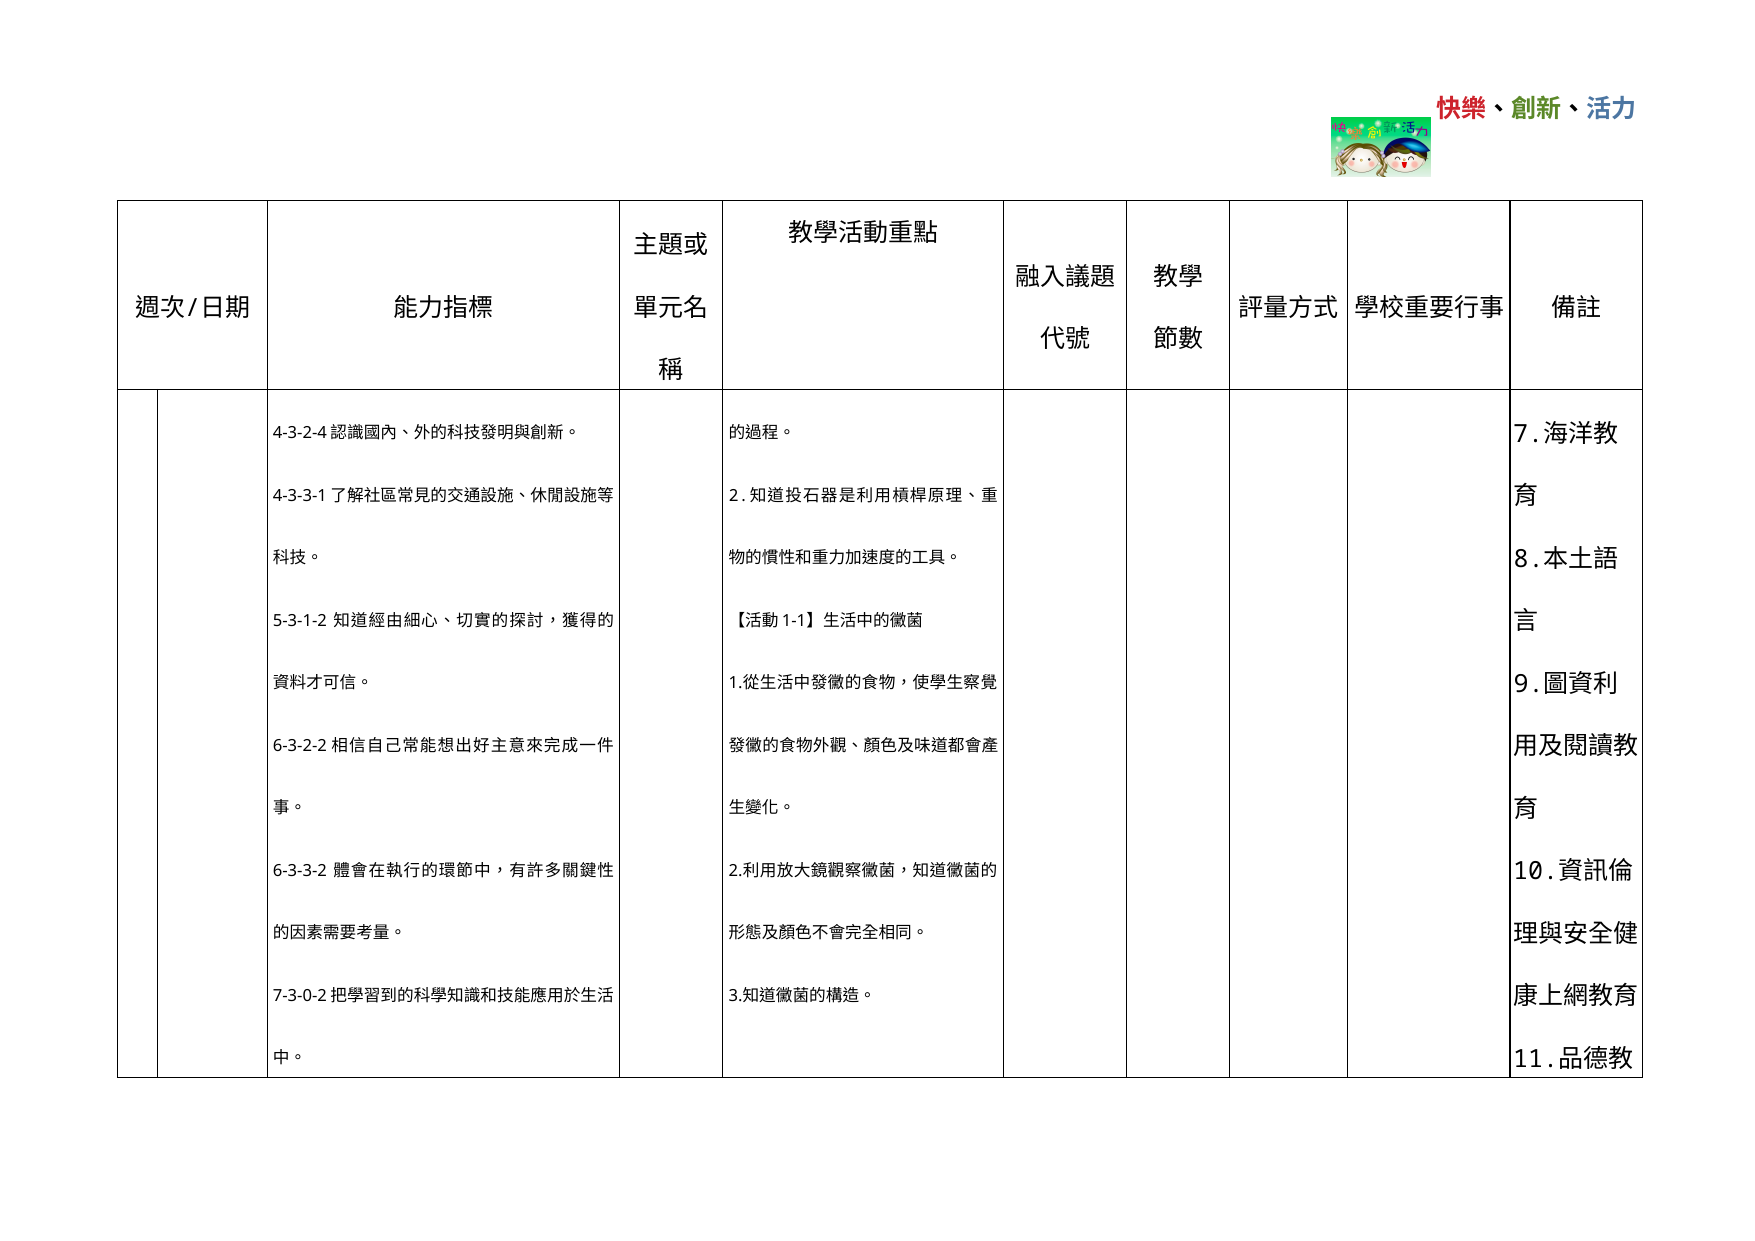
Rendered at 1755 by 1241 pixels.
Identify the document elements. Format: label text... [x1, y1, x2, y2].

table_cell [1348, 390, 1509, 1077]
table_header 評量方式 [1230, 201, 1347, 389]
table_header 融入議題 代號 [1004, 201, 1126, 389]
table_cell [1127, 390, 1229, 1077]
table_header 備註 [1511, 201, 1642, 389]
table_cell 的過程。 2.知道投石器是利用槓桿原理、重物的慣性和重力加速度的工具。 【活動1-1】生活中的黴菌 1.從生活中發黴的食物，使學生察覺發黴的食物外觀、顏色及味道都會產生變化。 2.利用放大鏡觀察黴菌，知道黴菌的形態及顏色不會完全相同。 3.知道黴菌的構造。 [723, 390, 1003, 1077]
table_header 主題或 單元名稱 [620, 201, 722, 389]
table_cell [620, 390, 722, 1077]
table_cell 7.海洋教育 8.本土語言 9.圖資利用及閱讀教育 10.資訊倫理與安全健康上網教育 11.品德教 [1511, 390, 1642, 1077]
table_cell [1230, 390, 1347, 1077]
table_cell 4-3-2-4認識國內、外的科技發明與創新。 4-3-3-1了解社區常見的交通設施、休閒設施等科技。 5-3-1-2 知道經由細心、切實的探討，獲得的資料才可信。 6-3-2-2相信自己常能想出好主意來完成一件事。 6-3-3-2 體會在執行的環節中，有許多關鍵性的因素需要考量。 7-3-0-2把學習到的科學知識和技能應用於生活中。 [268, 390, 619, 1077]
table_header 能力指標 [268, 201, 619, 389]
table_cell [118, 390, 157, 1077]
table_cell [1004, 390, 1126, 1077]
table_header 學校重要行事 [1348, 201, 1509, 389]
table_header 週次/日期 [118, 201, 267, 389]
table_header 教學活動重點 [723, 201, 1003, 389]
table_cell [158, 390, 267, 1077]
table_header 教學 節數 [1127, 201, 1229, 389]
